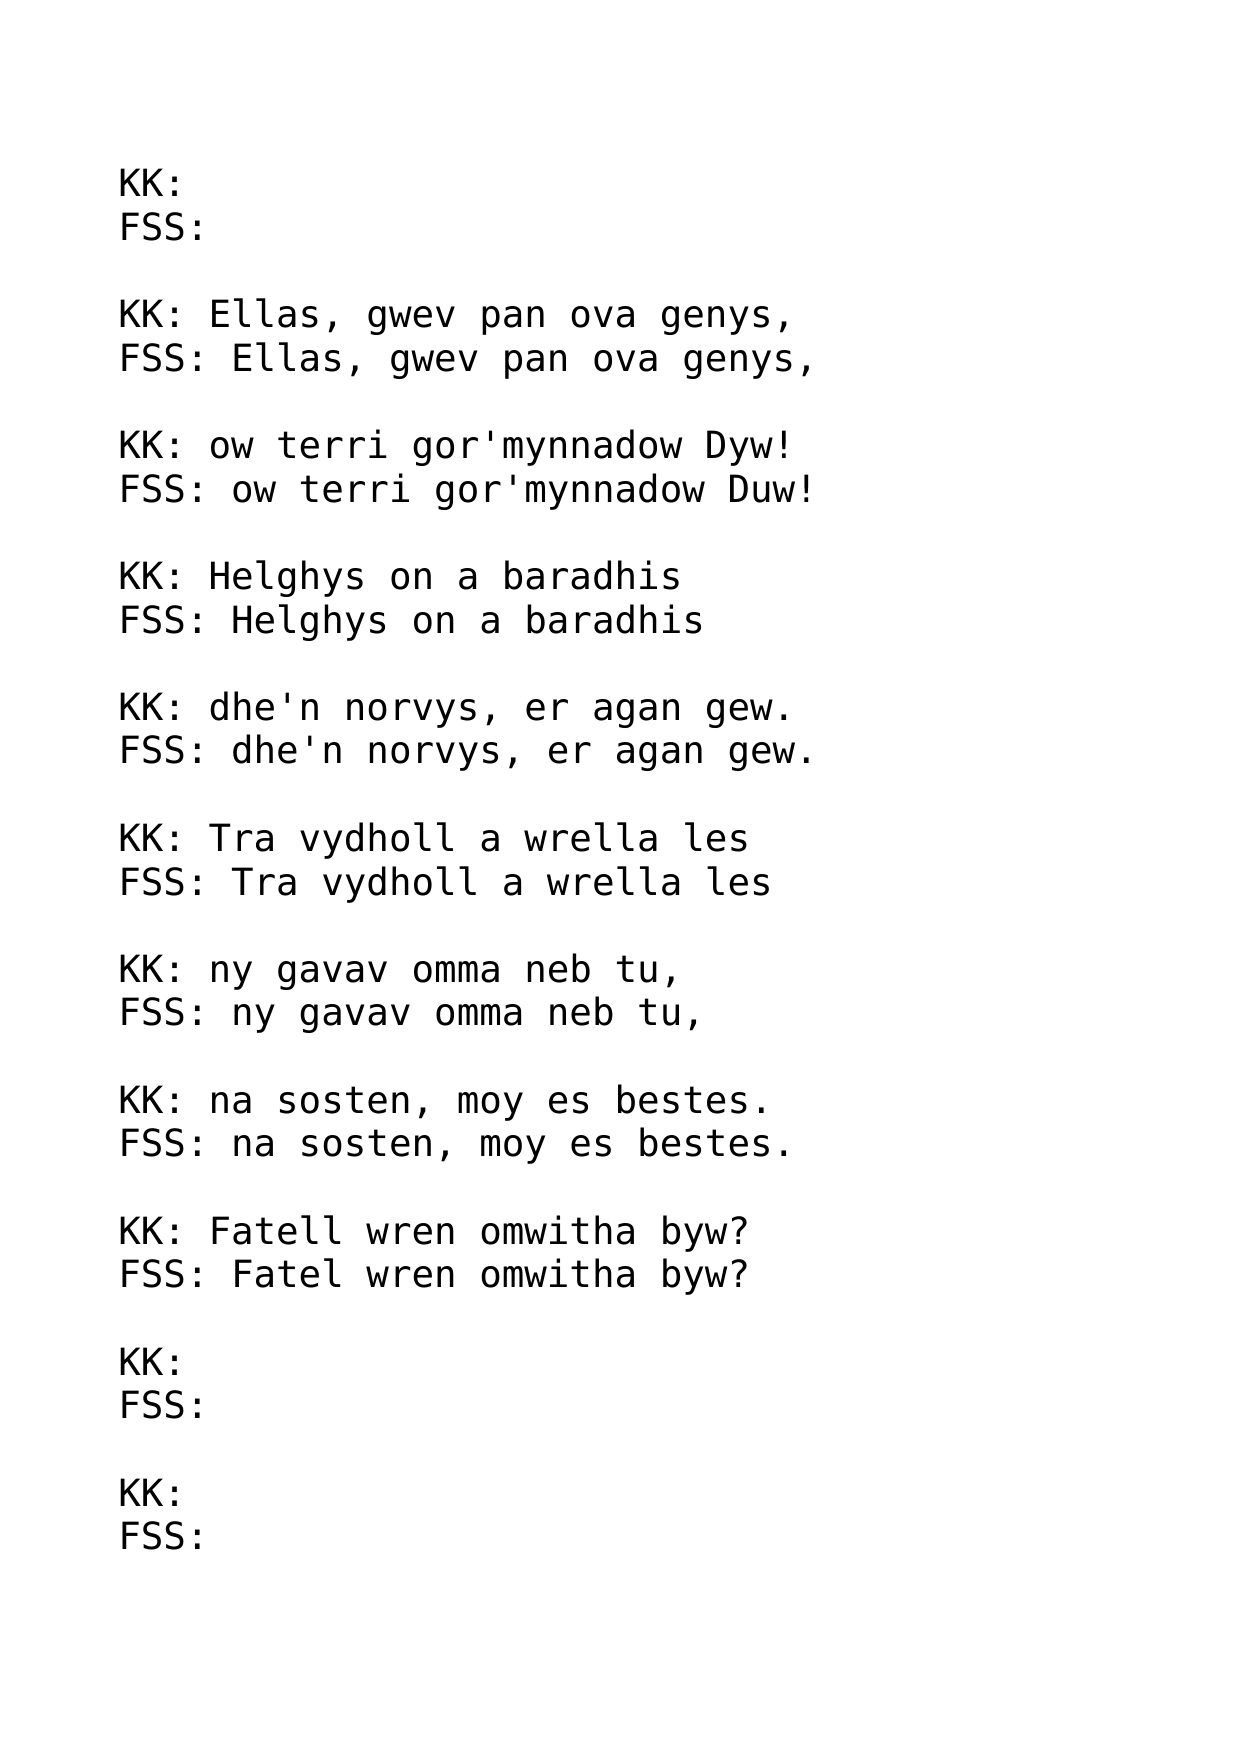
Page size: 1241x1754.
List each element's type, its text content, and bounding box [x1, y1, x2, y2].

text KK: ny gavav omma neb tu, [118, 947, 1122, 991]
text FSS: [118, 1515, 1122, 1558]
text FSS: dhe'n norvys, er agan gew. [118, 729, 1122, 773]
text FSS: ow terri gor'mynnadow Duw! [118, 467, 1122, 511]
text KK: na sosten, moy es bestes. [118, 1078, 1122, 1122]
text KK: [118, 162, 1122, 205]
text FSS: na sosten, moy es bestes. [118, 1122, 1122, 1166]
text KK: [118, 1340, 1122, 1384]
text KK: Helghys on a baradhis [118, 554, 1122, 598]
text FSS: Fatel wren omwitha byw? [118, 1253, 1122, 1297]
text KK: Ellas, gwev pan ova genys, [118, 293, 1122, 336]
text KK: Fatell wren omwitha byw? [118, 1209, 1122, 1253]
text FSS: Ellas, gwev pan ova genys, [118, 336, 1122, 380]
text FSS: ny gavav omma neb tu, [118, 991, 1122, 1035]
text FSS: Helghys on a baradhis [118, 598, 1122, 642]
text KK: [118, 1471, 1122, 1515]
text FSS: Tra vydholl a wrella les [118, 860, 1122, 904]
text FSS: [118, 1384, 1122, 1427]
text KK: ow terri gor'mynnadow Dyw! [118, 424, 1122, 467]
text KK: dhe'n norvys, er agan gew. [118, 686, 1122, 729]
text FSS: [118, 205, 1122, 249]
text KK: Tra vydholl a wrella les [118, 816, 1122, 860]
